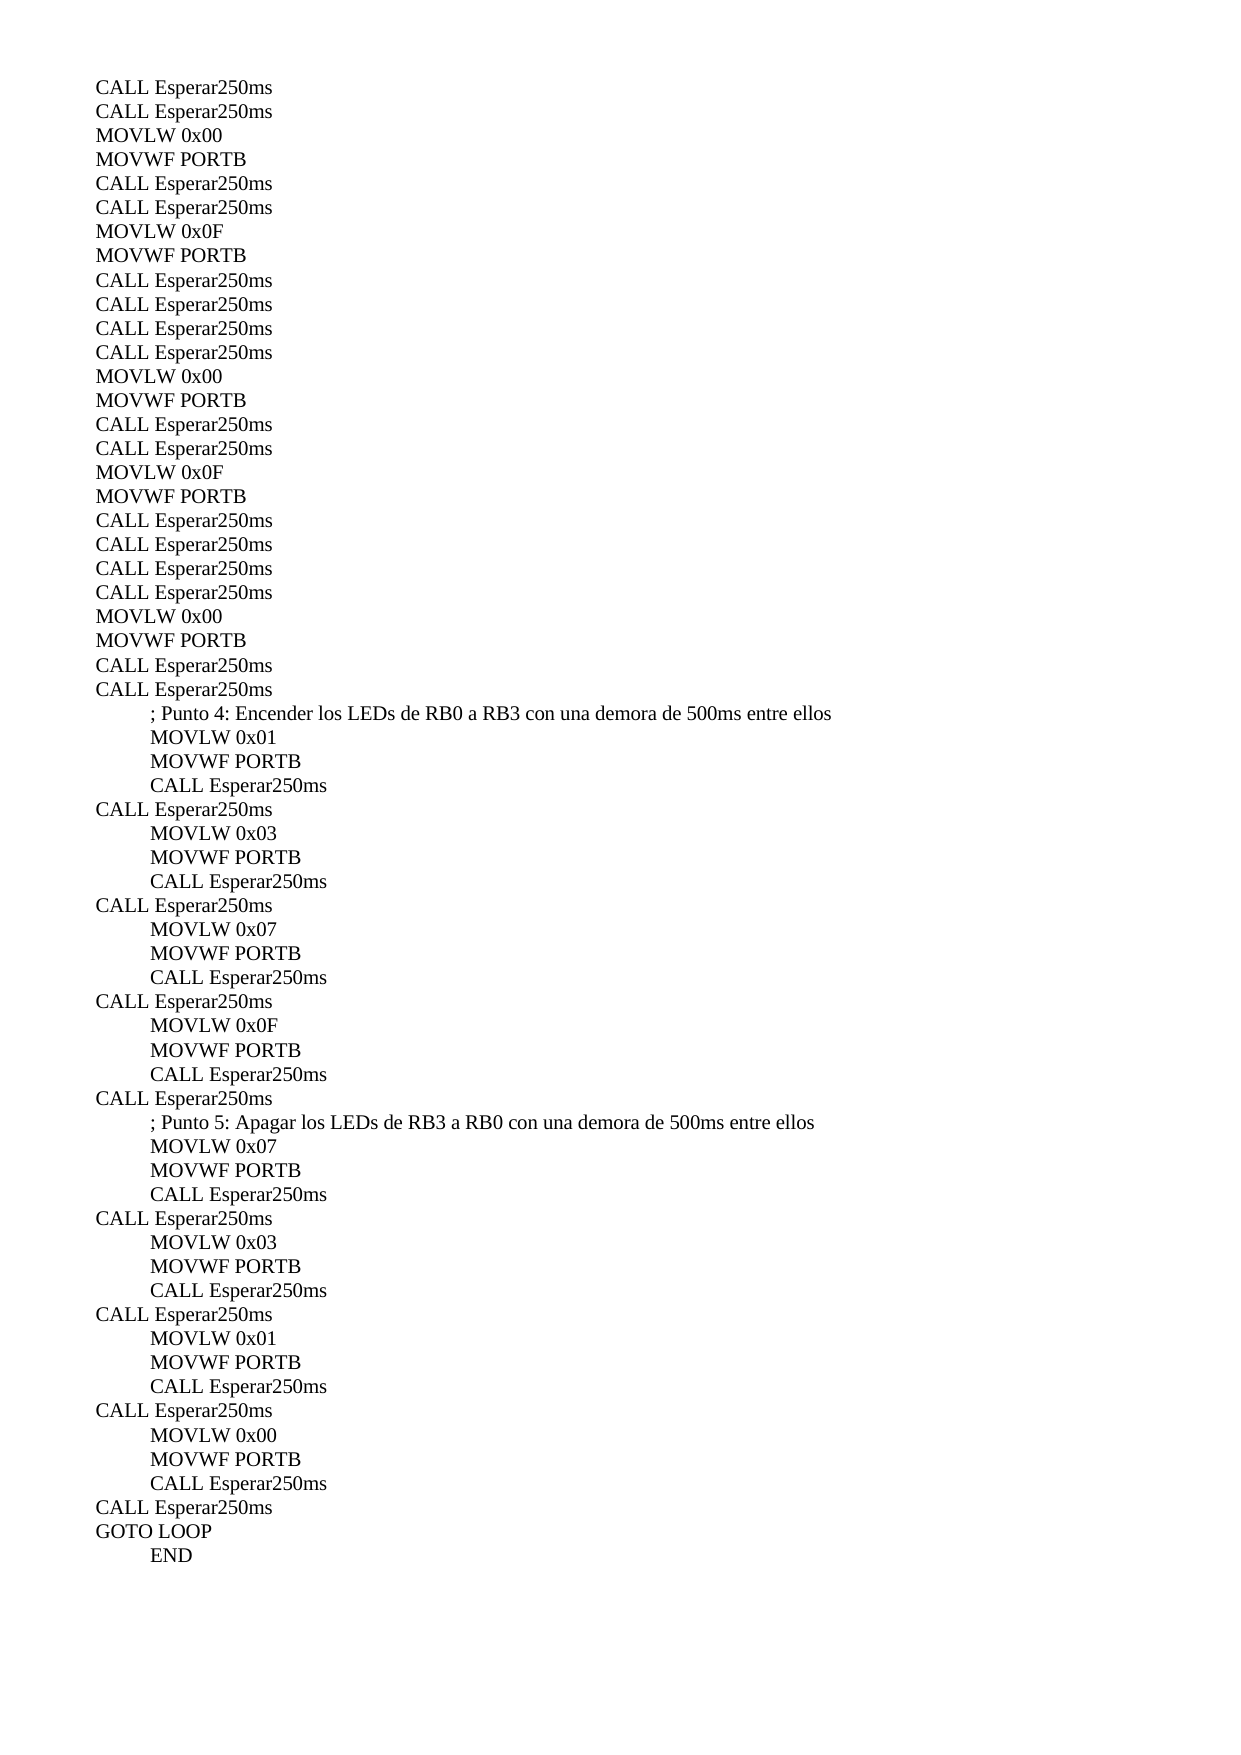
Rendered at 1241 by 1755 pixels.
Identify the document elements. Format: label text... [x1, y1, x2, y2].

text MOVLW 0x01 [75, 725, 1166, 749]
text CALL Esperar250ms [75, 1206, 1166, 1230]
text CALL Esperar250ms [75, 75, 1166, 99]
text MOVWF PORTB [75, 147, 1166, 171]
text CALL Esperar250ms [75, 292, 1166, 316]
text MOVLW 0x03 [75, 821, 1166, 845]
text MOVWF PORTB [75, 1254, 1166, 1278]
text MOVWF PORTB [75, 628, 1166, 652]
text MOVWF PORTB [75, 845, 1166, 869]
text MOVLW 0x03 [75, 1230, 1166, 1254]
text MOVWF PORTB [75, 484, 1166, 508]
text CALL Esperar250ms [75, 1062, 1166, 1086]
text CALL Esperar250ms [75, 965, 1166, 989]
text CALL Esperar250ms [75, 508, 1166, 532]
text CALL Esperar250ms [75, 532, 1166, 556]
text MOVWF PORTB [75, 1447, 1166, 1471]
text CALL Esperar250ms [75, 652, 1166, 677]
text MOVLW 0x00 [75, 604, 1166, 628]
text MOVWF PORTB [75, 243, 1166, 267]
text CALL Esperar250ms [75, 989, 1166, 1013]
text MOVWF PORTB [75, 1037, 1166, 1062]
text MOVLW 0x0F [75, 1013, 1166, 1037]
text CALL Esperar250ms [75, 316, 1166, 340]
text END [75, 1543, 1166, 1567]
text MOVLW 0x07 [75, 917, 1166, 941]
text CALL Esperar250ms [75, 1182, 1166, 1206]
text MOVLW 0x01 [75, 1326, 1166, 1350]
text CALL Esperar250ms [75, 869, 1166, 893]
text MOVWF PORTB [75, 1158, 1166, 1182]
text MOVLW 0x00 [75, 364, 1166, 388]
text MOVWF PORTB [75, 388, 1166, 412]
text CALL Esperar250ms [75, 412, 1166, 436]
text CALL Esperar250ms [75, 677, 1166, 701]
text GOTO LOOP [75, 1519, 1166, 1543]
text CALL Esperar250ms [75, 1471, 1166, 1495]
text CALL Esperar250ms [75, 1495, 1166, 1519]
text CALL Esperar250ms [75, 797, 1166, 821]
text CALL Esperar250ms [75, 99, 1166, 123]
text MOVLW 0x0F [75, 219, 1166, 243]
text CALL Esperar250ms [75, 556, 1166, 580]
text CALL Esperar250ms [75, 171, 1166, 195]
text CALL Esperar250ms [75, 1302, 1166, 1326]
text CALL Esperar250ms [75, 267, 1166, 292]
text MOVLW 0x07 [75, 1134, 1166, 1158]
text MOVLW 0x00 [75, 123, 1166, 147]
text CALL Esperar250ms [75, 1278, 1166, 1302]
text CALL Esperar250ms [75, 1086, 1166, 1110]
text CALL Esperar250ms [75, 340, 1166, 364]
text MOVLW 0x00 [75, 1422, 1166, 1447]
text CALL Esperar250ms [75, 1398, 1166, 1422]
text CALL Esperar250ms [75, 893, 1166, 917]
text CALL Esperar250ms [75, 195, 1166, 219]
text MOVWF PORTB [75, 1350, 1166, 1374]
text CALL Esperar250ms [75, 773, 1166, 797]
text CALL Esperar250ms [75, 580, 1166, 604]
text ; Punto 5: Apagar los LEDs de RB3 a RB0 con una demora de 500ms entre ellos [75, 1110, 1166, 1134]
text MOVWF PORTB [75, 749, 1166, 773]
text CALL Esperar250ms [75, 1374, 1166, 1398]
text ; Punto 4: Encender los LEDs de RB0 a RB3 con una demora de 500ms entre ellos [75, 701, 1166, 725]
text MOVLW 0x0F [75, 460, 1166, 484]
text CALL Esperar250ms [75, 436, 1166, 460]
text MOVWF PORTB [75, 941, 1166, 965]
